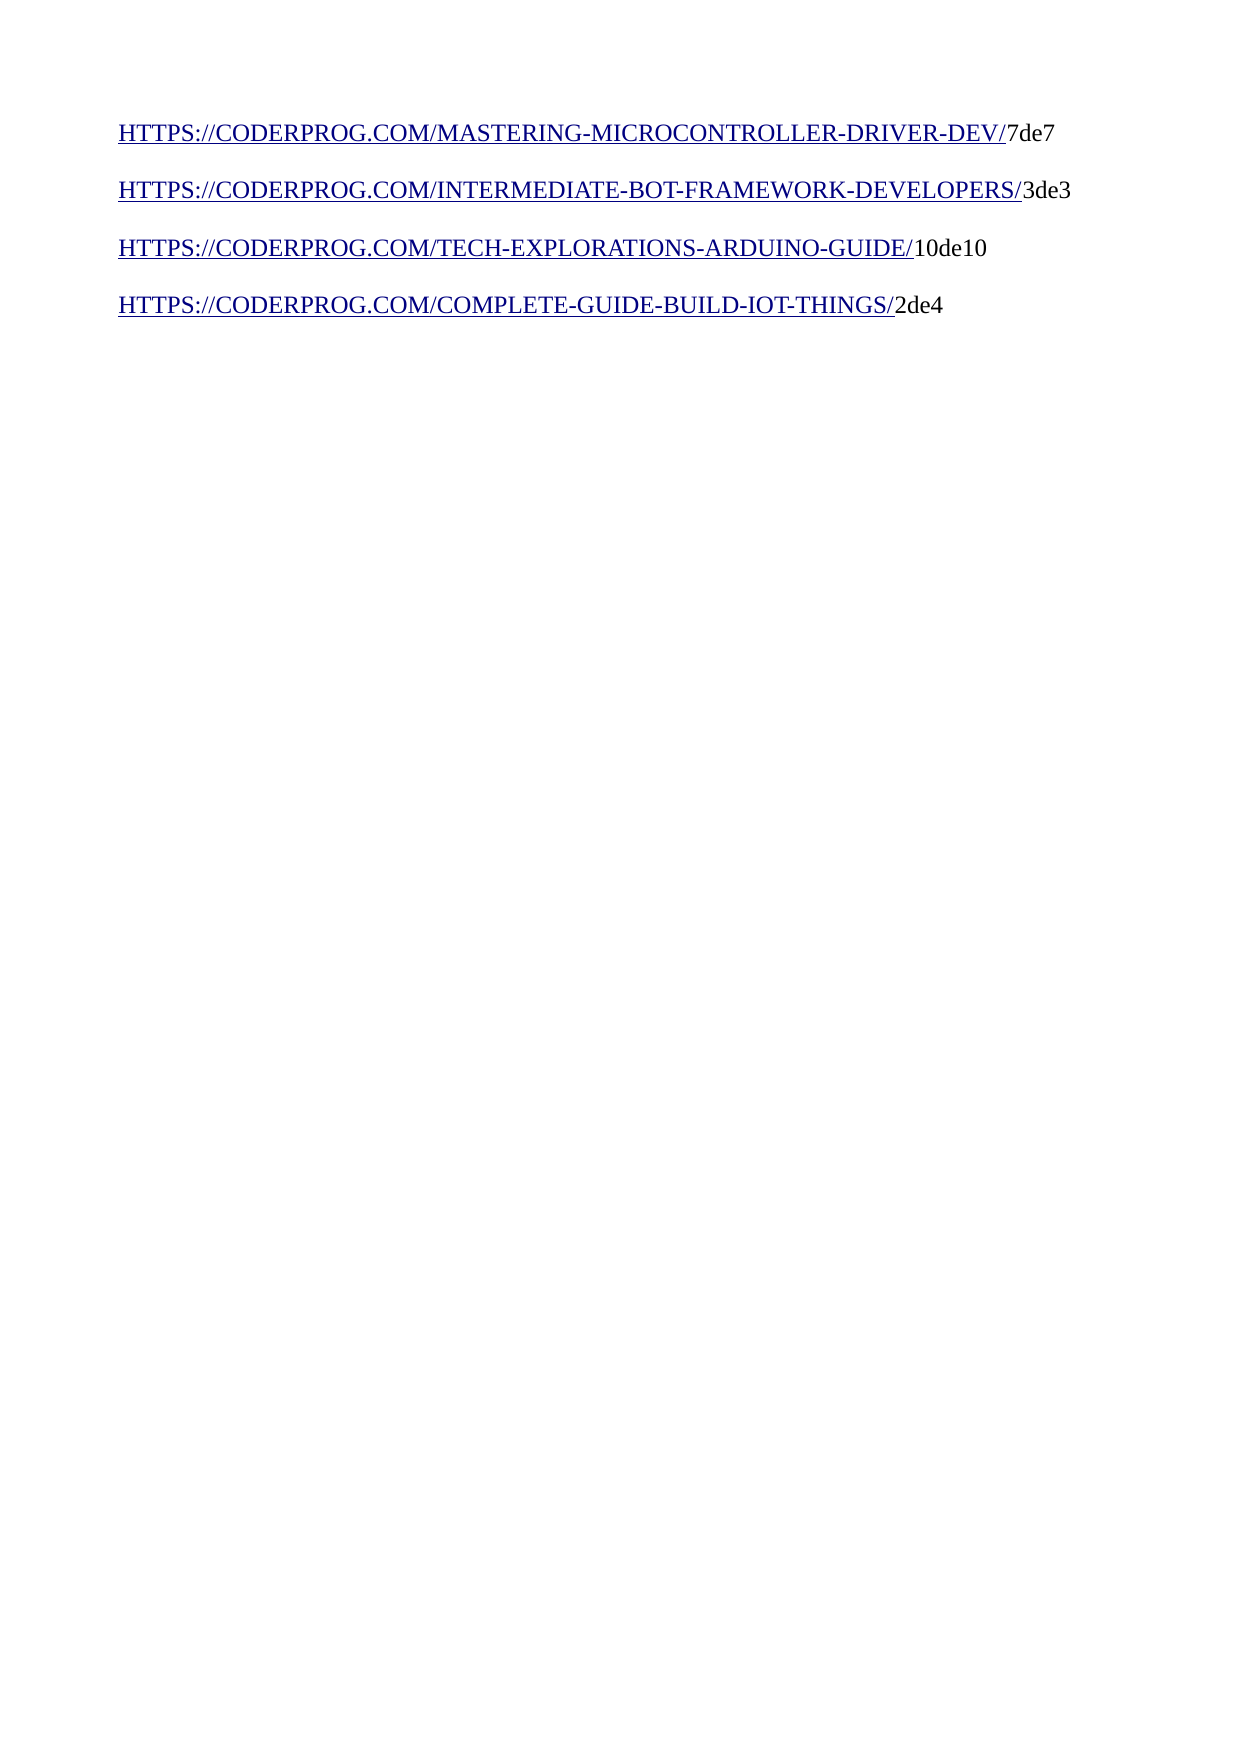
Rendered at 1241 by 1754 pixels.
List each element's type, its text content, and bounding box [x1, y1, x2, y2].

text HTTPS://CODERPROG.COM/TECH-EXPLORATIONS-ARDUINO-GUIDE/10de10 [118, 233, 1122, 262]
text HTTPS://CODERPROG.COM/MASTERING-MICROCONTROLLER-DRIVER-DEV/7de7 [118, 118, 1122, 147]
text HTTPS://CODERPROG.COM/INTERMEDIATE-BOT-FRAMEWORK-DEVELOPERS/3de3 [118, 176, 1122, 204]
text HTTPS://CODERPROG.COM/COMPLETE-GUIDE-BUILD-IOT-THINGS/2de4 [118, 291, 1122, 319]
